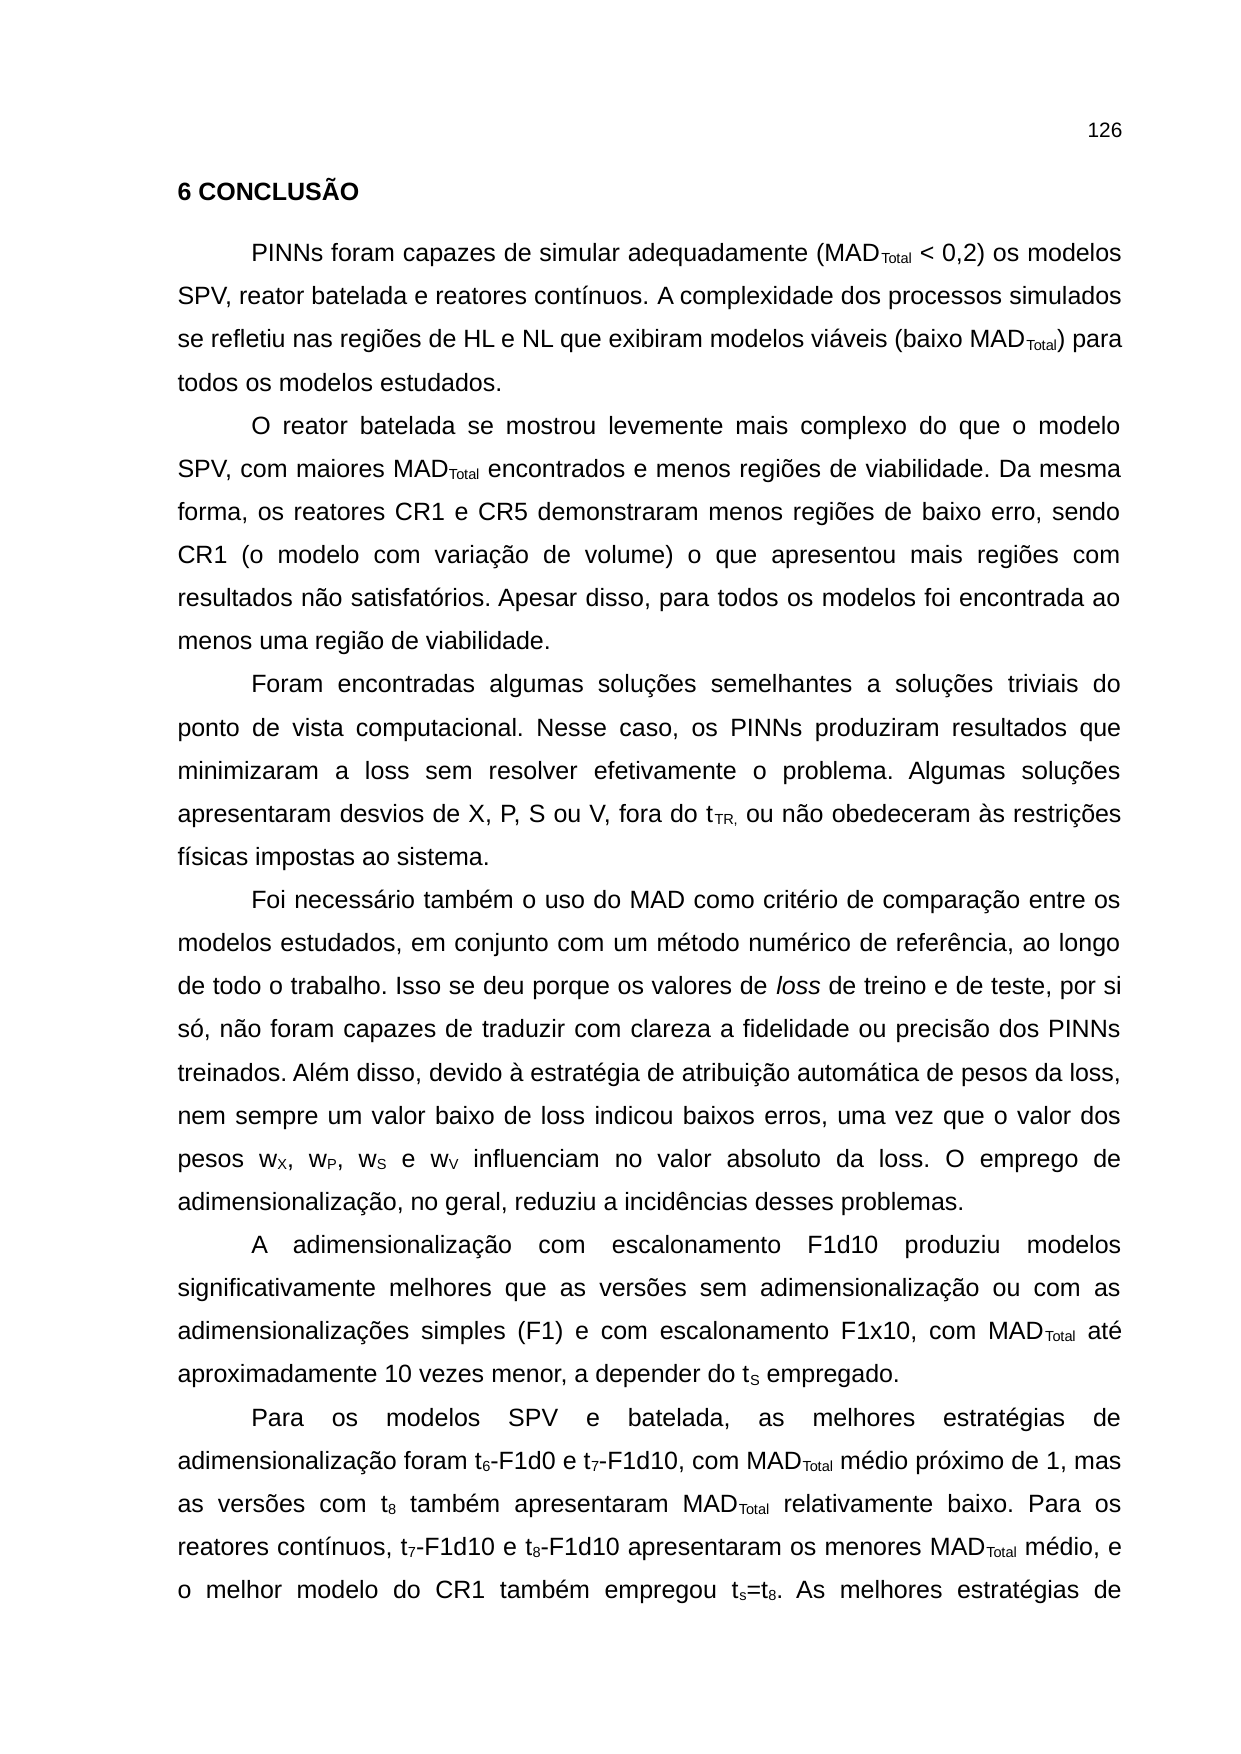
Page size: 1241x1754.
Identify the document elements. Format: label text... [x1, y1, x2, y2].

text A adimensionalização com escalonamento F1d10 produziu modelos significativamente melhores que as versões sem adimensionalização ou com as adimensionalizações simples (F1) e com escalonamento F1x10, com MADTotal até aproximadamente 10 vezes menor, a depender do tS empregado. [177, 1230, 1122, 1388]
text O reator batelada se mostrou levemente mais complexo do que o modelo SPV, com maiores MADTotal encontrados e menos regiões de viabilidade. Da mesma forma, os reatores CR1 e CR5 demonstraram menos regiões de baixo erro, sendo CR1 (o modelo com variação de volume) o que apresentou mais regiões com resultados não satisfatórios. Apesar disso, para todos os modelos foi encontrada ao menos uma região de viabilidade. [177, 411, 1122, 655]
text Foi necessário também o uso do MAD como critério de comparação entre os modelos estudados, em conjunto com um método numérico de referência, ao longo de todo o trabalho. Isso se deu porque os valores de loss de treino e de teste, por si só, não foram capazes de traduzir com clareza a fidelidade ou precisão dos PINNs treinados. Além disso, devido à estratégia de atribuição automática de pesos da loss, nem sempre um valor baixo de loss indicou baixos erros, uma vez que o valor dos pesos wX, wP, wS e wV influenciam no valor absoluto da loss. O emprego de adimensionalização, no geral, reduziu a incidências desses problemas. [177, 885, 1122, 1216]
text Para os modelos SPV e batelada, as melhores estratégias de adimensionalização foram t6-F1d0 e t7-F1d10, com MADTotal médio próximo de 1, mas as versões com t8 também apresentaram MADTotal relativamente baixo. Para os reatores contínuos, t7-F1d10 e t8-F1d10 apresentaram os menores MADTotal médio, e o melhor modelo do CR1 também empregou ts=t8. As melhores estratégias de [177, 1403, 1122, 1604]
subtitle Conclusão [177, 177, 1122, 206]
text PINNs foram capazes de simular adequadamente (MADTotal < 0,2) os modelos SPV, reator batelada e reatores contínuos. A complexidade dos processos simulados se refletiu nas regiões de HL e NL que exibiram modelos viáveis (baixo MADTotal) para todos os modelos estudados. [177, 238, 1122, 396]
text Foram encontradas algumas soluções semelhantes a soluções triviais do ponto de vista computacional. Nesse caso, os PINNs produziram resultados que minimizaram a loss sem resolver efetivamente o problema. Algumas soluções apresentaram desvios de X, P, S ou V, fora do tTR, ou não obedeceram às restrições físicas impostas ao sistema. [177, 669, 1122, 871]
